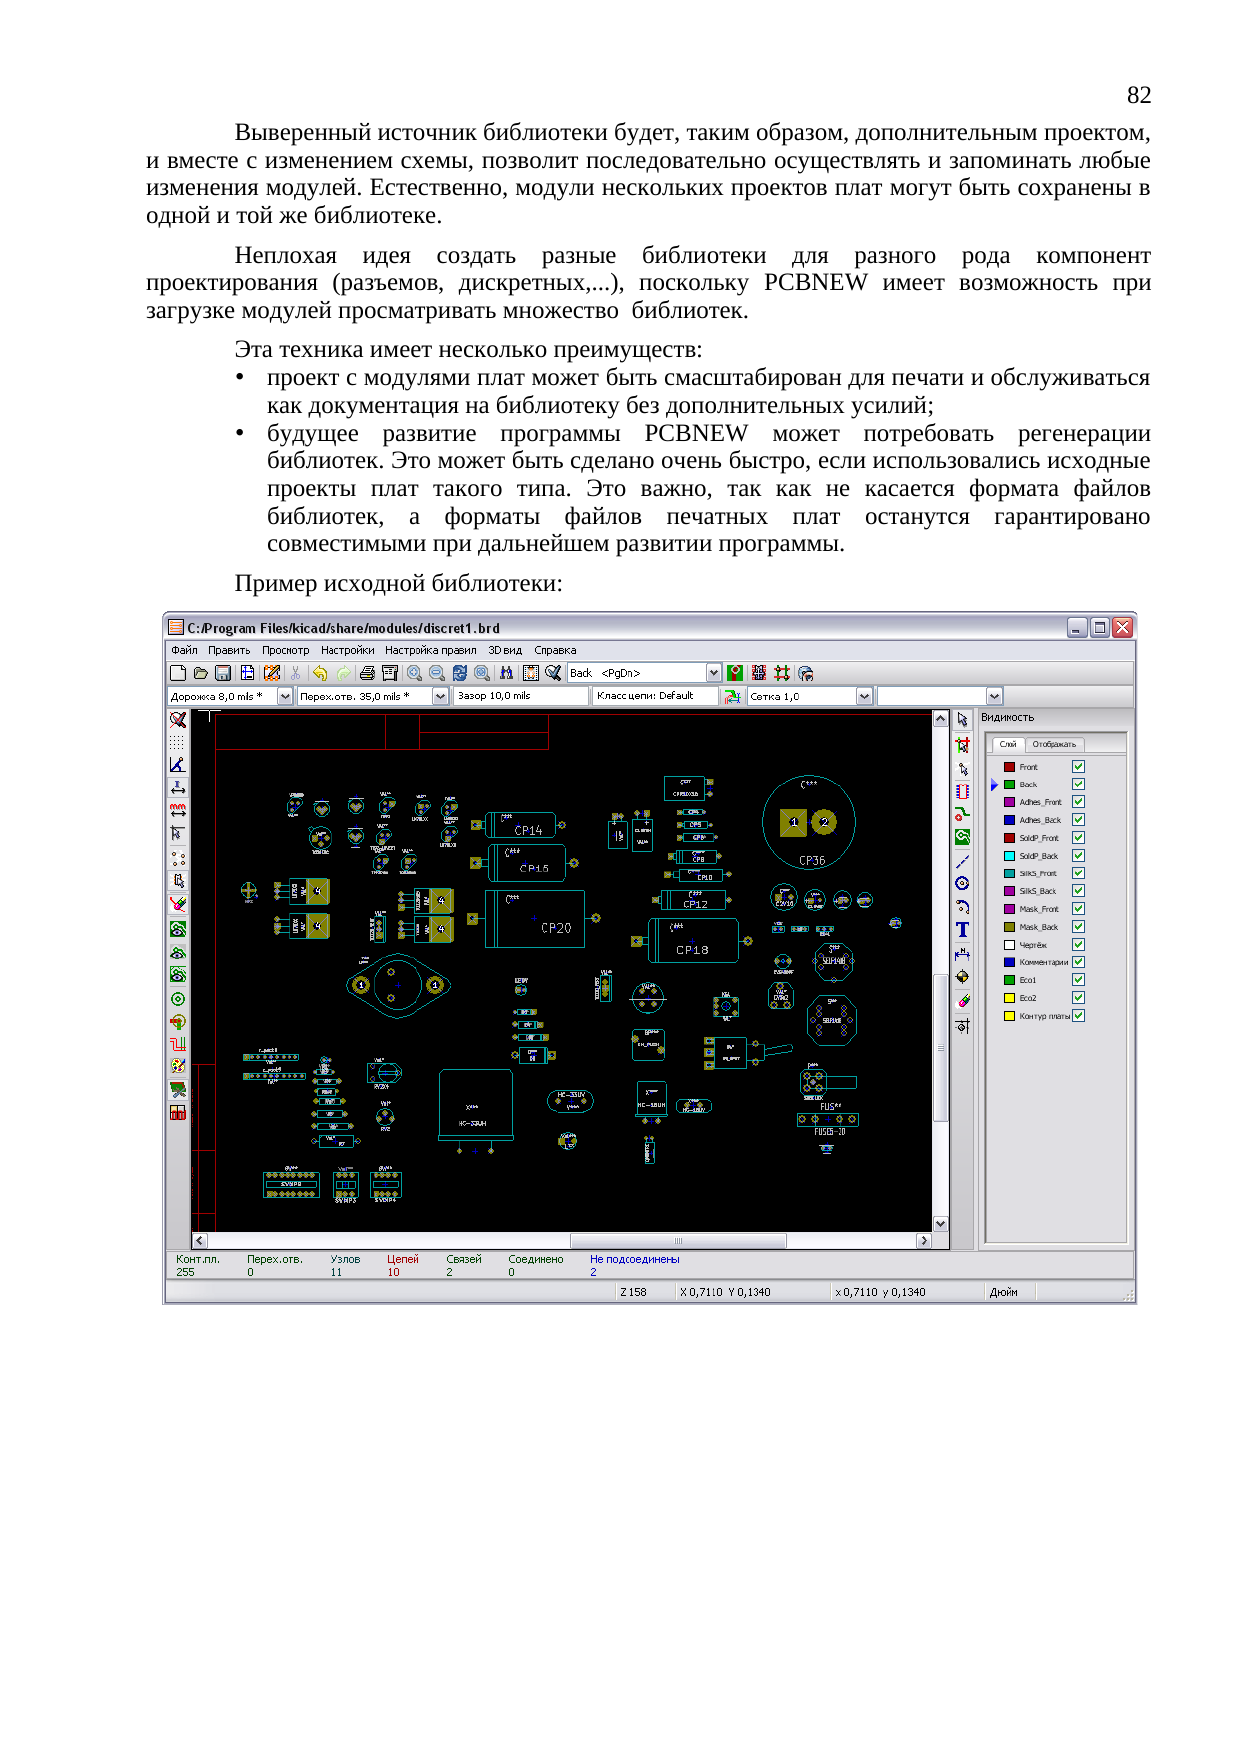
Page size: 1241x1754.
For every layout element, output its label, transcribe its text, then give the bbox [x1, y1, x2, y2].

text Неплохая идея создать разные библиотеки для разного рода компонент проектирования (разъемов, дискретных,...), поскольку PCBNEW имеет возможность при загрузке модулей просматривать множество библиотек. [146, 241, 1152, 324]
picture [162, 611, 1138, 1305]
list будущее развитие программы PCBNEW может потребовать регенерации библиотек. Это может быть сделано очень быстро, если использовались исходные проекты плат такого типа. Это важно, так как не касается формата файлов библиотек, а форматы файлов печатных плат останутся гарантировано совместимыми при дальнейшем развитии программы. [235, 419, 1152, 557]
text Эта техника имеет несколько преимуществ: [146, 336, 1152, 363]
text Выверенный источник библиотеки будет, таким образом, дополнительным проектом, и вместе с изменением схемы, позволит последовательно осуществлять и запоминать любые изменения модулей. Естественно, модули нескольких проектов плат могут быть сохранены в одной и той же библиотеке. [146, 118, 1152, 229]
text Пример исходной библиотеки: [146, 569, 1152, 597]
list проект с модулями плат может быть смасштабирован для печати и обслуживаться как документация на библиотеку без дополнительных усилий; [235, 363, 1152, 419]
